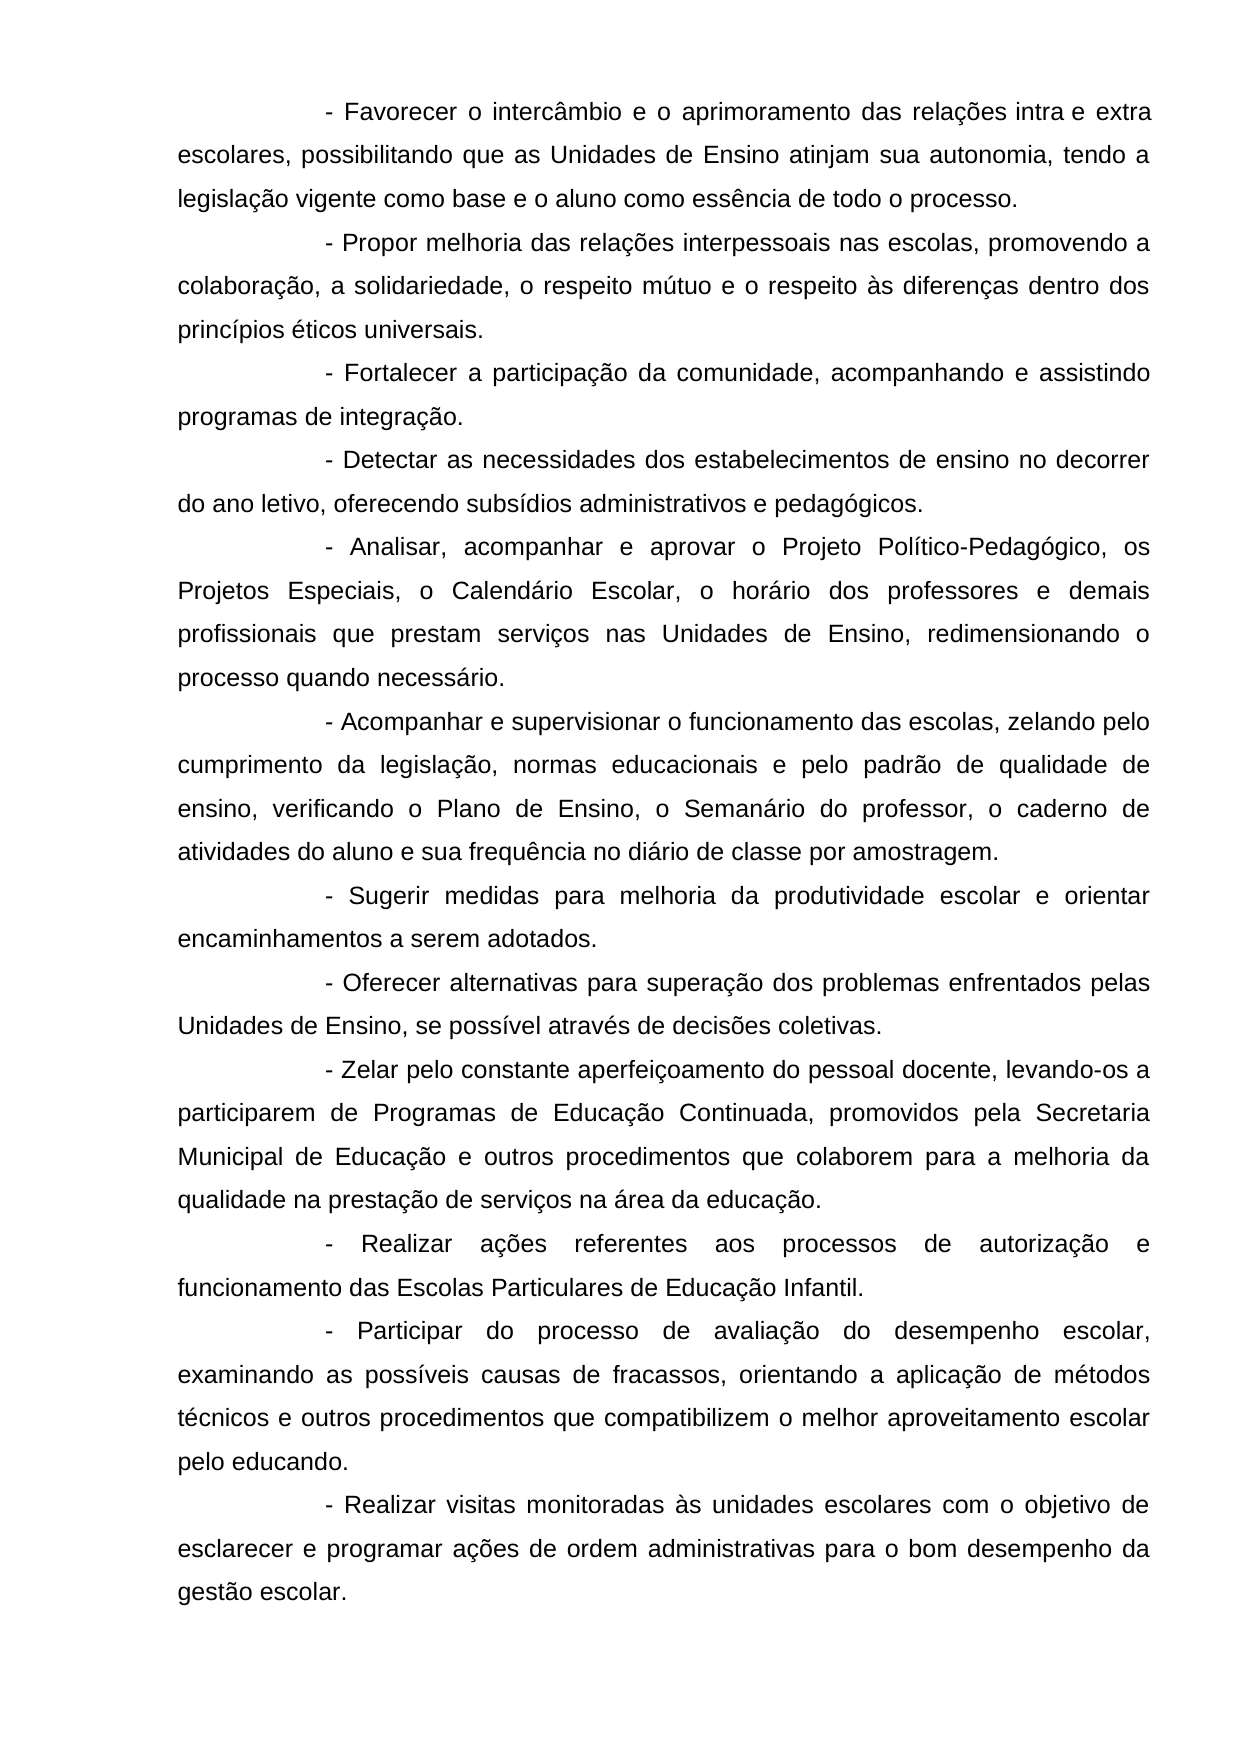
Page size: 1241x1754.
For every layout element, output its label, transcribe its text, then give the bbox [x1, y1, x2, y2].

text - Analisar, acompanhar e aprovar o Projeto Político-Pedagógico, os Projetos Especiais, o Calendário Escolar, o horário dos professores e demais profissionais que prestam serviços nas Unidades de Ensino, redimensionando o processo quando necessário. [177, 532, 1152, 692]
text - Acompanhar e supervisionar o funcionamento das escolas, zelando pelo cumprimento da legislação, normas educacionais e pelo padrão de qualidade de ensino, verificando o Plano de Ensino, o Semanário do professor, o caderno de atividades do aluno e sua frequência no diário de classe por amostragem. [177, 706, 1152, 866]
text - Favorecer o intercâmbio e o aprimoramento das relações intra e extra escolares, possibilitando que as Unidades de Ensino atinjam sua autonomia, tendo a legislação vigente como base e o aluno como essência de todo o processo. [177, 97, 1152, 213]
text - Sugerir medidas para melhoria da produtividade escolar e orientar encaminhamentos a serem adotados. [177, 881, 1152, 953]
text - Propor melhoria das relações interpessoais nas escolas, promovendo a colaboração, a solidariedade, o respeito mútuo e o respeito às diferenças dentro dos princípios éticos universais. [177, 227, 1152, 344]
text - Realizar ações referentes aos processos de autorização e funcionamento das Escolas Particulares de Educação Infantil. [177, 1229, 1152, 1302]
text - Realizar visitas monitoradas às unidades escolares com o objetivo de esclarecer e programar ações de ordem administrativas para o bom desempenho da gestão escolar. [177, 1490, 1152, 1606]
text - Fortalecer a participação da comunidade, acompanhando e assistindo programas de integração. [177, 358, 1152, 431]
text - Zelar pelo constante aperfeiçoamento do pessoal docente, levando-os a participarem de Programas de Educação Continuada, promovidos pela Secretaria Municipal de Educação e outros procedimentos que colaborem para a melhoria da qualidade na prestação de serviços na área da educação. [177, 1055, 1152, 1214]
text - Participar do processo de avaliação do desempenho escolar, examinando as possíveis causas de fracassos, orientando a aplicação de métodos técnicos e outros procedimentos que compatibilizem o melhor aproveitamento escolar pelo educando. [177, 1316, 1152, 1476]
text - Detectar as necessidades dos estabelecimentos de ensino no decorrer do ano letivo, oferecendo subsídios administrativos e pedagógicos. [177, 445, 1152, 518]
text - Oferecer alternativas para superação dos problemas enfrentados pelas Unidades de Ensino, se possível através de decisões coletivas. [177, 968, 1152, 1040]
